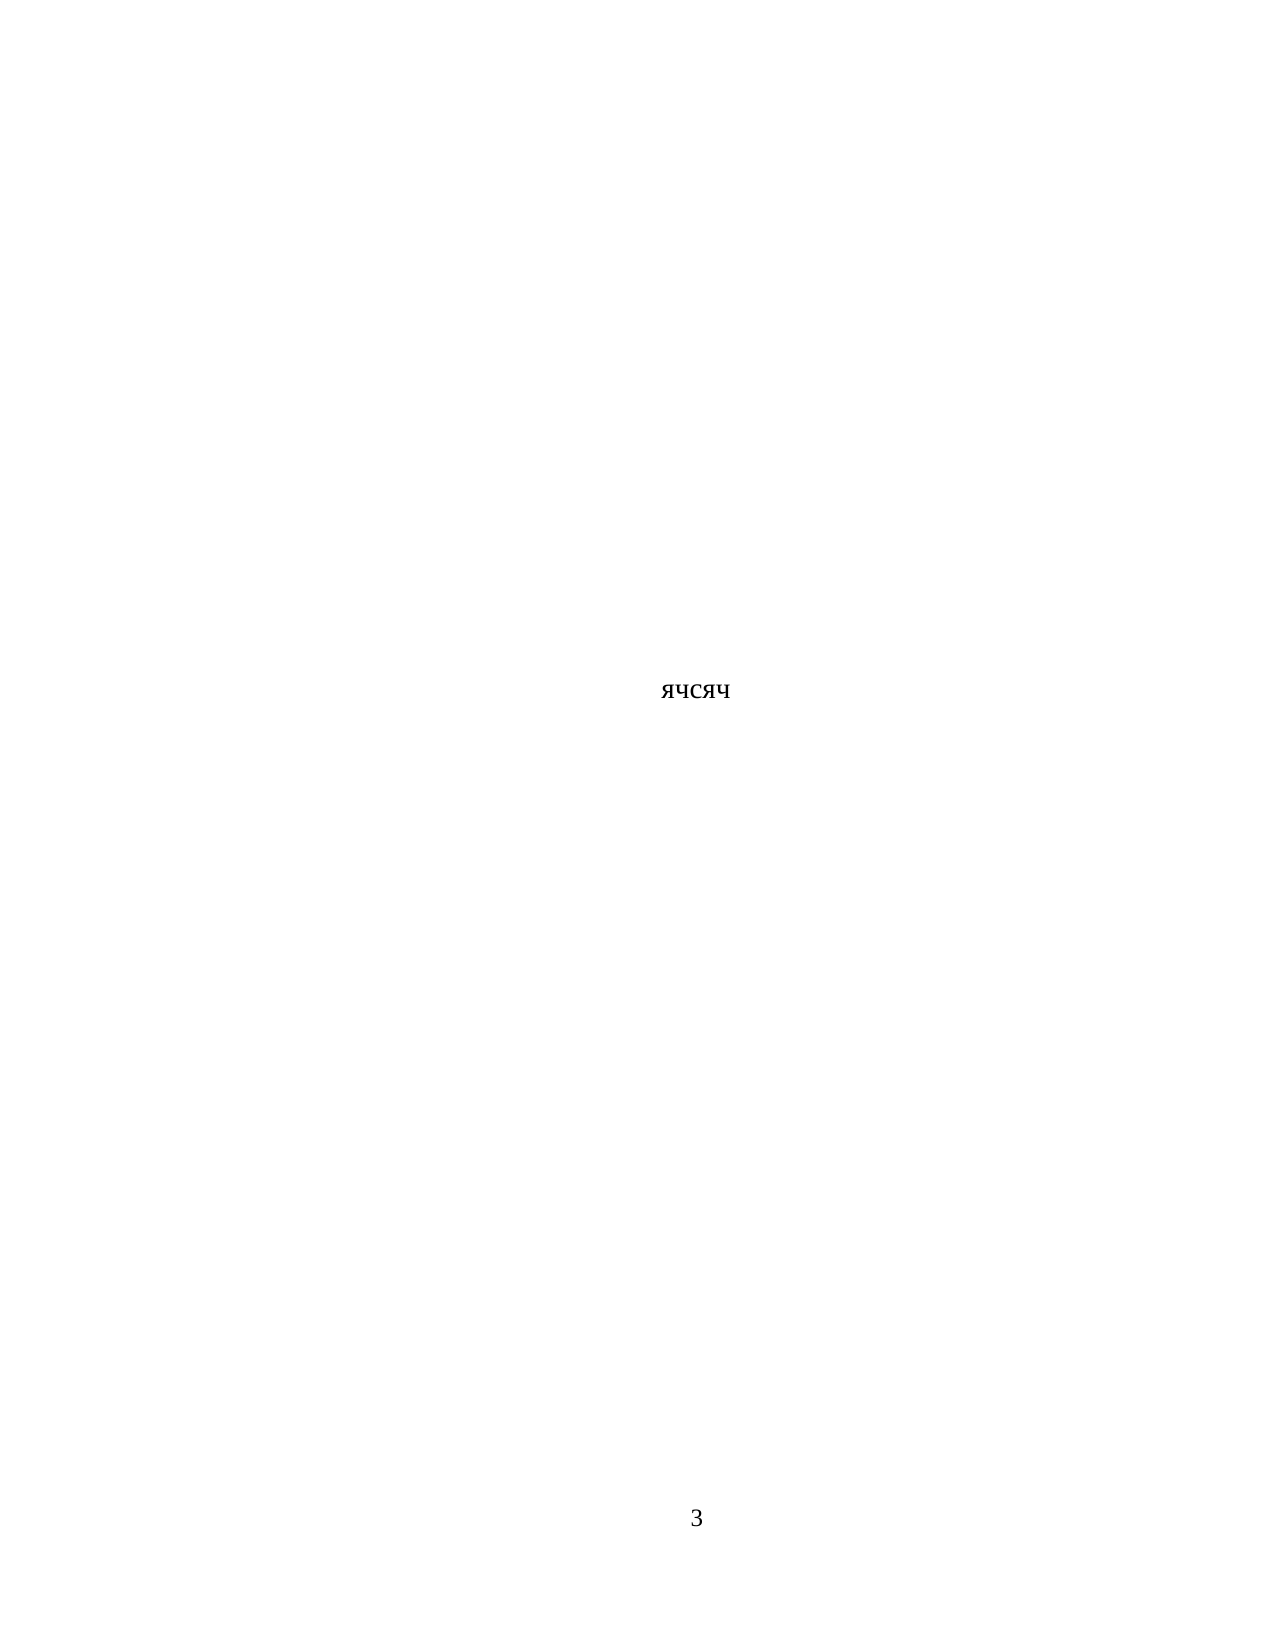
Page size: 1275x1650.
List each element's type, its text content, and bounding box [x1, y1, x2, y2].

text ячсяч [177, 672, 1214, 705]
